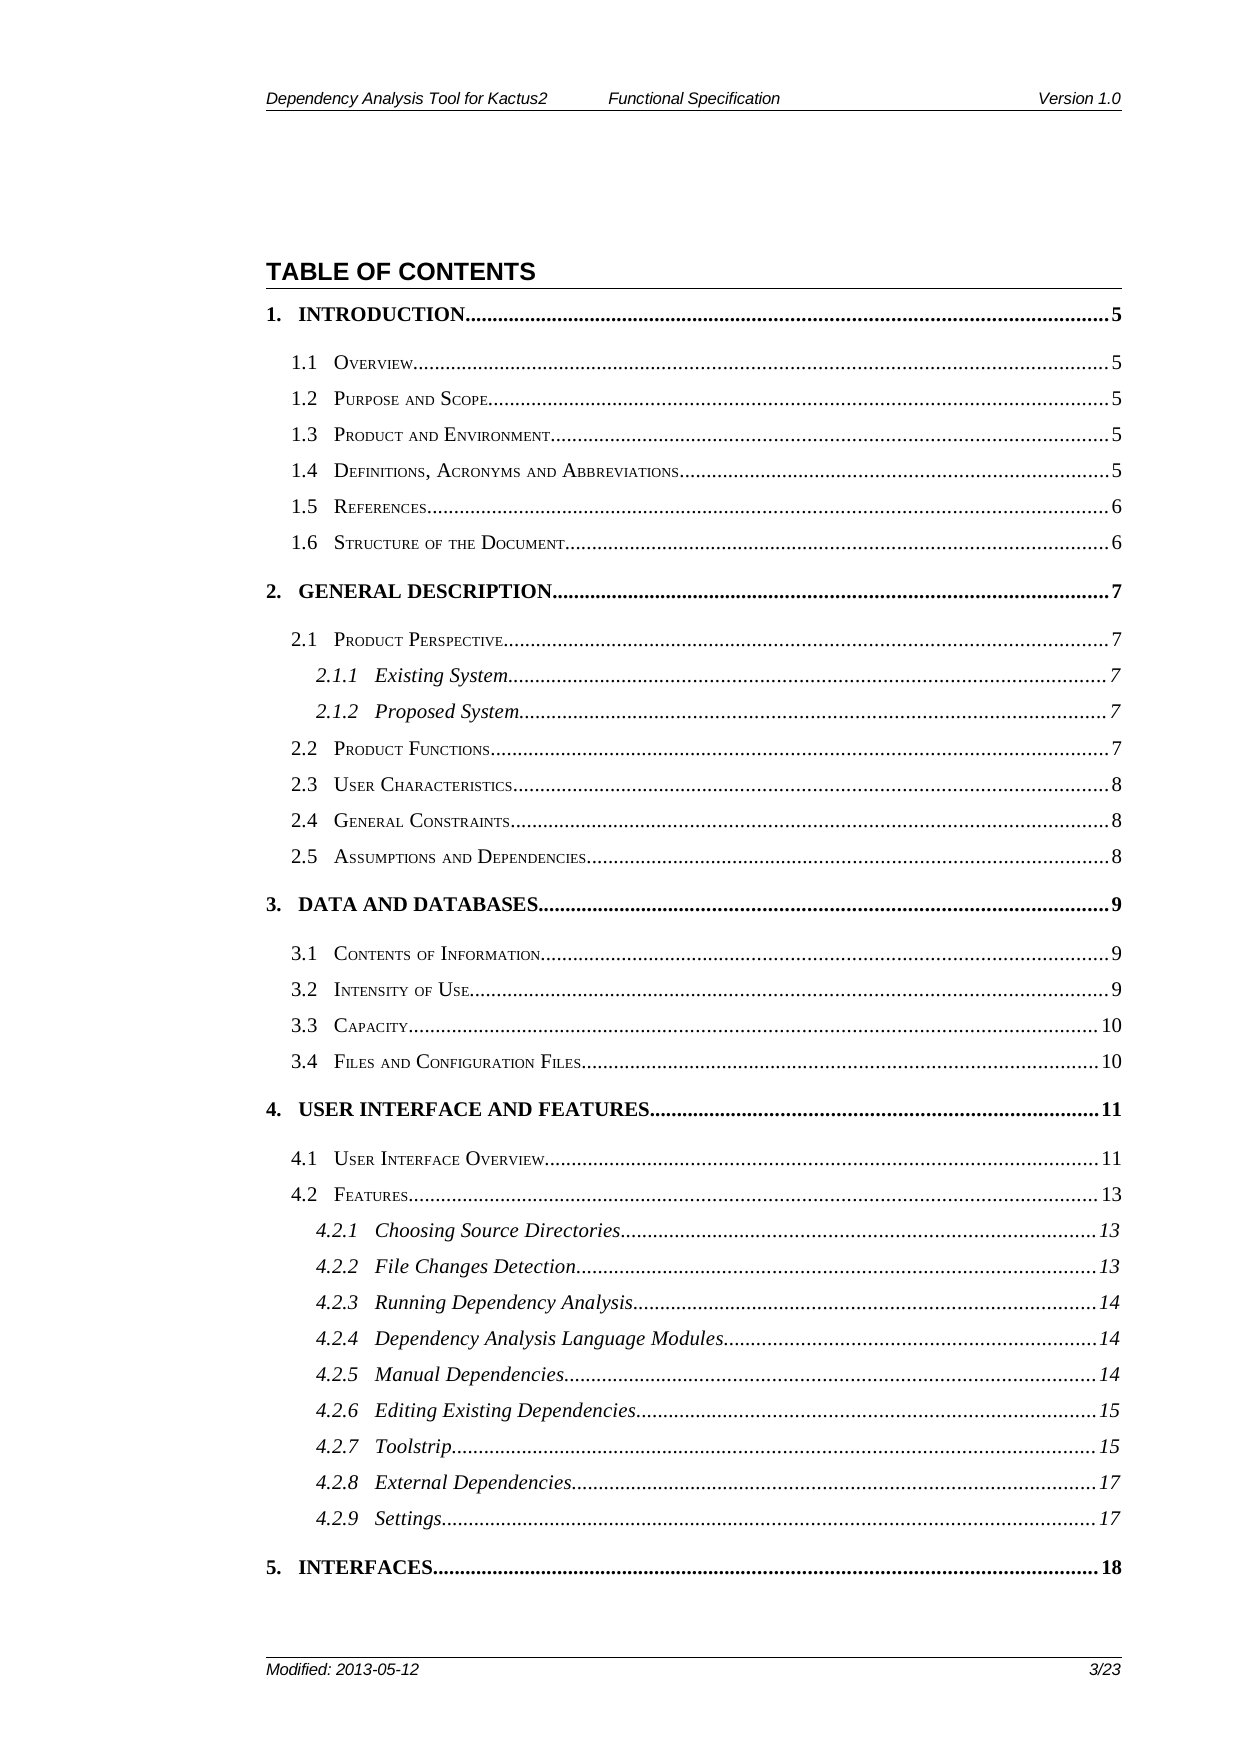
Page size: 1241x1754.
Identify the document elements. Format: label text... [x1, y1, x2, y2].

text 4.2.3 Running Dependency Analysis 14 [316, 1290, 1122, 1314]
text 1.6 Structure of the Document 6 [291, 530, 1122, 554]
text 4.2.4 Dependency Analysis Language Modules 14 [316, 1326, 1122, 1350]
text 5. Interfaces 18 [266, 1555, 1122, 1579]
text 4.2.7 Toolstrip 15 [316, 1434, 1122, 1458]
text 2.1 Product Perspective 7 [291, 627, 1122, 651]
text 4.1 User Interface Overview 11 [291, 1146, 1122, 1170]
text 1.3 Product and Environment 5 [291, 422, 1122, 446]
text 3.3 Capacity 10 [291, 1013, 1122, 1037]
text 1.5 References 6 [291, 494, 1122, 518]
text 2.4 General Constraints 8 [291, 807, 1122, 832]
text 3.1 Contents of Information 9 [291, 941, 1122, 965]
text 4.2.5 Manual Dependencies 14 [316, 1362, 1122, 1386]
text 4.2 Features 13 [291, 1182, 1122, 1206]
text 4.2.2 File Changes Detection 13 [316, 1254, 1122, 1278]
text 3.4 Files and Configuration Files 10 [291, 1049, 1122, 1073]
text 1.4 Definitions, Acronyms and Abbreviations 5 [291, 458, 1122, 482]
text 1.1 Overview 5 [291, 350, 1122, 374]
text 4.2.6 Editing Existing Dependencies 15 [316, 1398, 1122, 1422]
text 1. Introduction 5 [266, 301, 1122, 326]
text 4.2.8 External Dependencies 17 [316, 1470, 1122, 1494]
text 2.2 Product Functions 7 [291, 735, 1122, 759]
text 2.5 Assumptions and Dependencies 8 [291, 843, 1122, 868]
text 4.2.1 Choosing Source Directories 13 [316, 1218, 1122, 1242]
text 3.2 Intensity of Use 9 [291, 977, 1122, 1001]
text 2.3 User Characteristics 8 [291, 771, 1122, 796]
text 4. User Interface and Features 11 [266, 1097, 1122, 1121]
text 2.1.1 Existing System 7 [316, 663, 1122, 687]
text 3. Data and Databases 9 [266, 892, 1122, 916]
list Table of Contents [266, 257, 1122, 288]
text 2. General Description 7 [266, 579, 1122, 603]
text 4.2.9 Settings 17 [316, 1506, 1122, 1530]
text 1.2 Purpose and Scope 5 [291, 386, 1122, 410]
text 2.1.2 Proposed System 7 [316, 699, 1122, 723]
